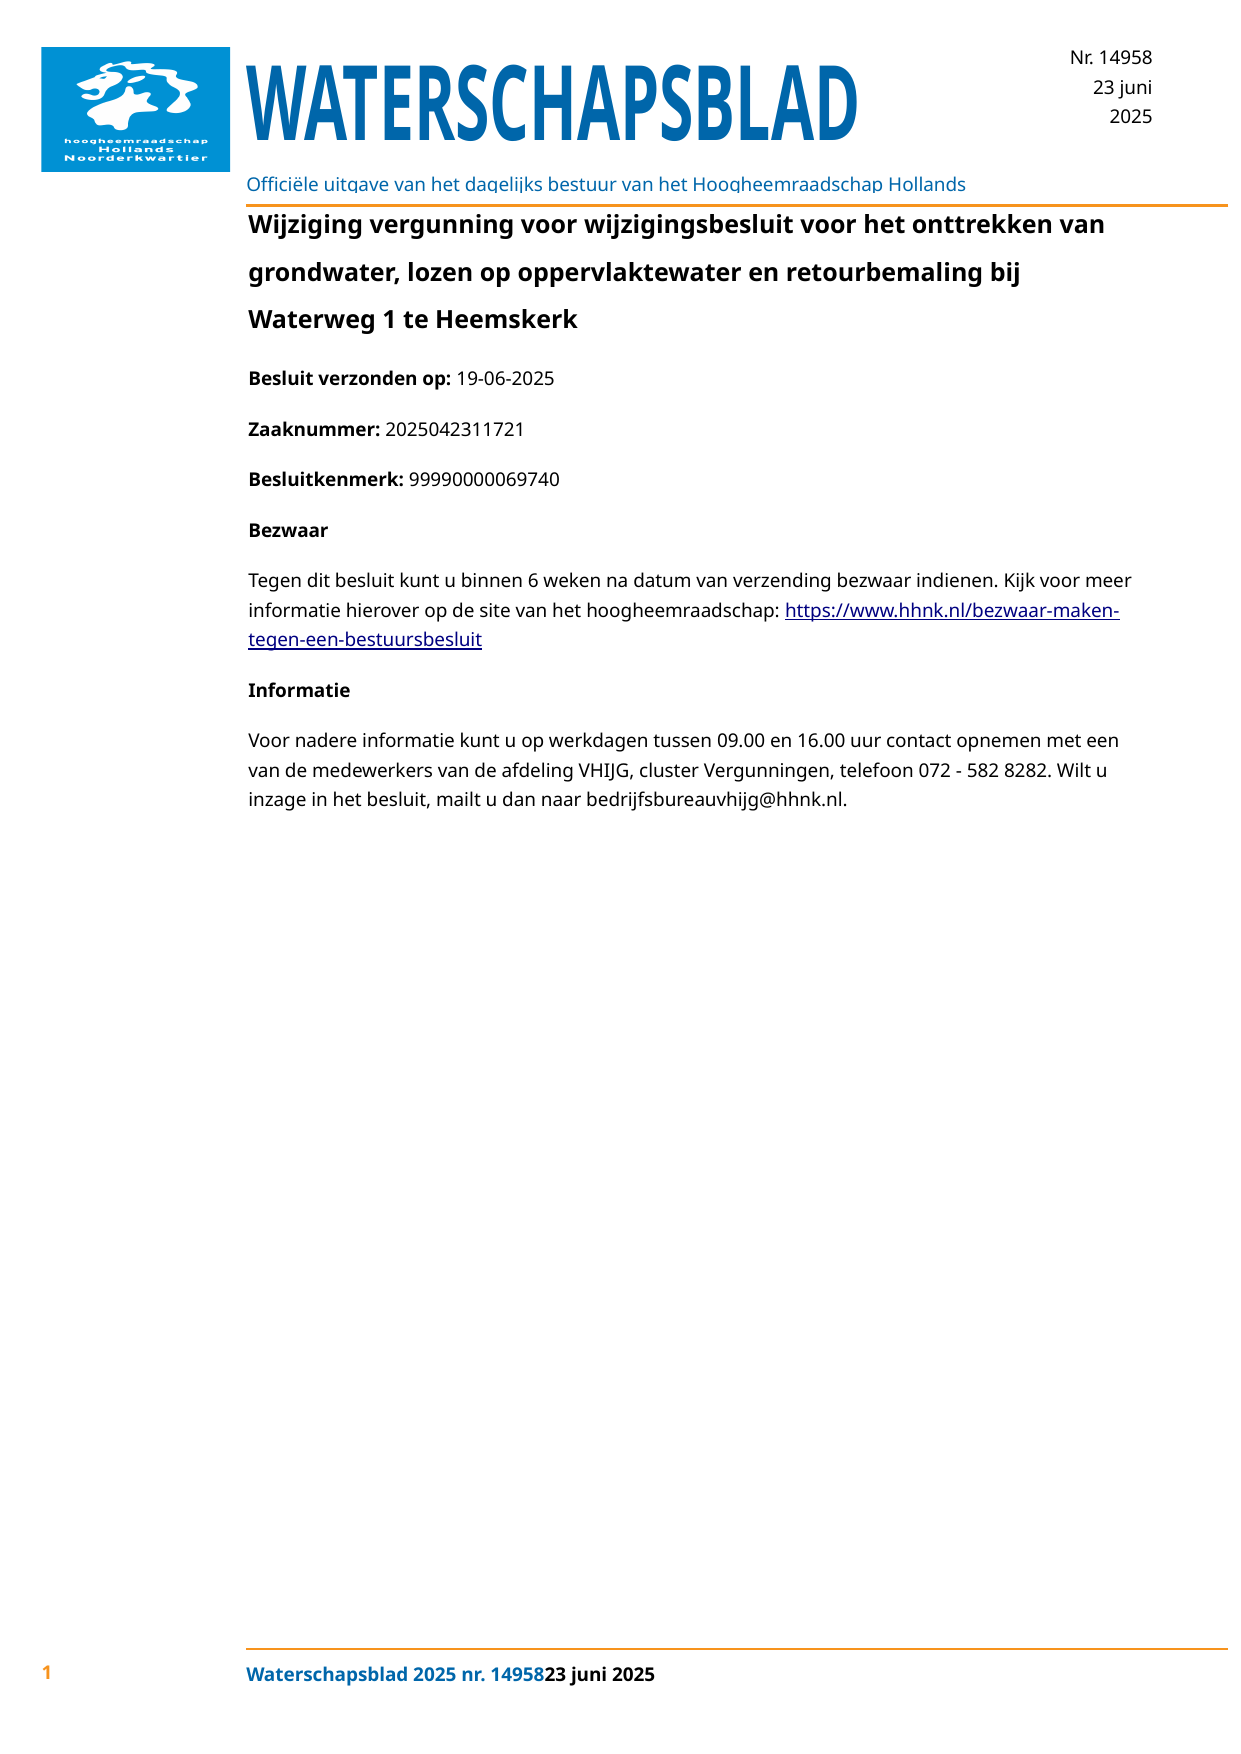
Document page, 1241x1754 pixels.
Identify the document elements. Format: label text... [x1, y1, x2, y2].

picture [129, 76, 144, 82]
text Bezwaar [248, 517, 1152, 542]
text Besluit verzonden op: 19-06-2025 [248, 366, 1152, 391]
text Zaaknummer: 2025042311721 [248, 416, 1152, 442]
text Besluitkenmerk: 99990000069740 [248, 466, 1152, 492]
text Tegen dit besluit kunt u binnen 6 weken na datum van verzending bezwaar indienen. Kijk voor meer informatie hierover op de site van het hoogheemraadschap: https://www.hhnk.nl/bezwaar-maken-tegen-een-bestuursbesluit [248, 567, 1152, 652]
picture [118, 62, 197, 112]
picture [88, 87, 157, 130]
picture [78, 64, 122, 99]
text Voor nadere informatie kunt u op werkdagen tussen 09.00 en 16.00 uur contact opnemen met een van de medewerkers van de afdeling VHIJG, cluster Vergunningen, telefoon 072 - 582 8282. Wilt u inzage in het besluit, mailt u dan naar bedrijfsbureauvhijg@hhnk.nl. [248, 727, 1152, 812]
text Informatie [248, 677, 1152, 702]
text Wijziging vergunning voor wijzigingsbesluit voor het onttrekken van grondwater, lozen op oppervlaktewater en retourbemaling bij Waterweg 1 te Heemskerk [248, 207, 1152, 336]
